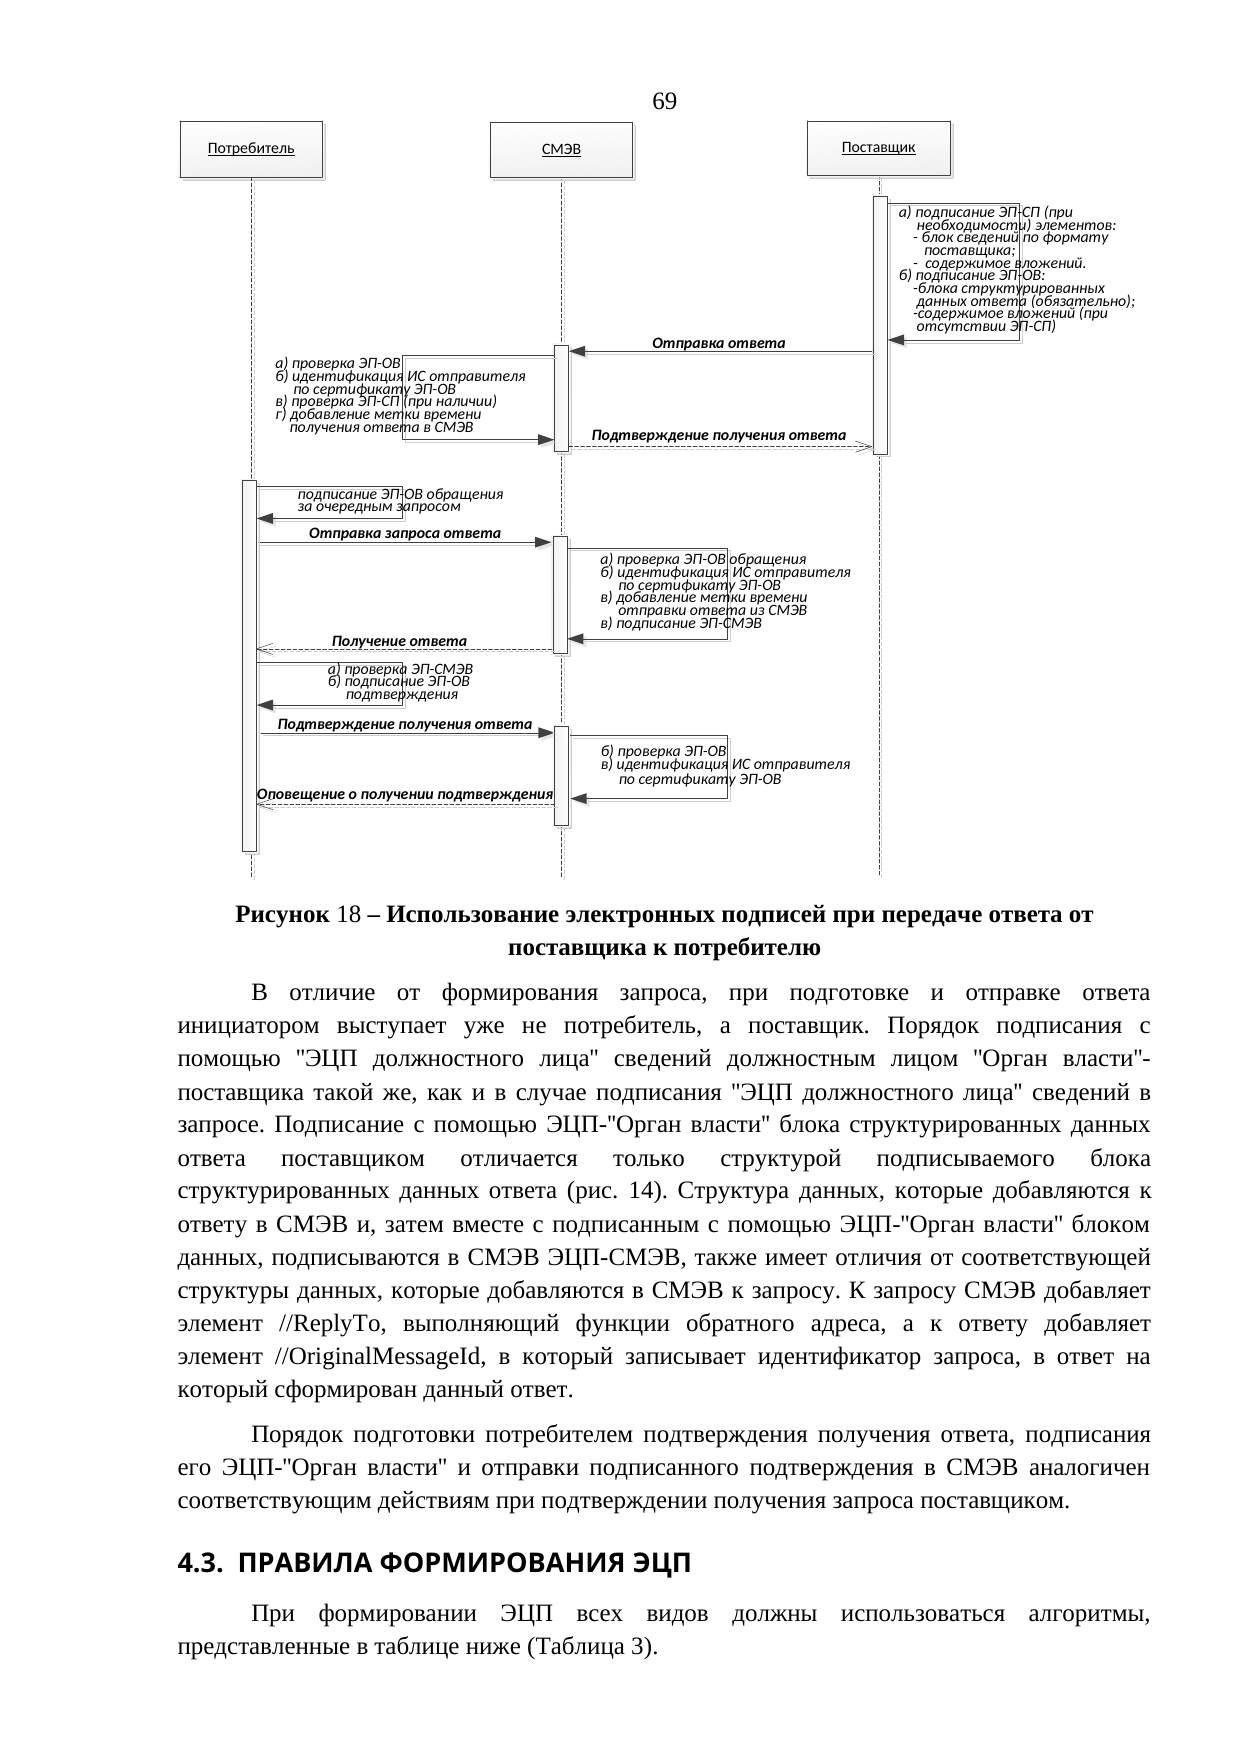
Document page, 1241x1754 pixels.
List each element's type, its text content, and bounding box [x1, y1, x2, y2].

text В отличие от формирования запроса, при подготовке и отправке ответа инициатором выступает уже не потребитель, а поставщик. Порядок подписания с помощью ''ЭЦП должностного лица'' сведений должностным лицом ''Орган власти''-поставщика такой же, как и в случае подписания ''ЭЦП должностного лица'' сведений в запросе. Подписание с помощью ЭЦП-''Орган власти'' блока структурированных данных ответа поставщиком отличается только структурой подписываемого блока структурированных данных ответа (рис. 14). Структура данных, которые добавляются к ответу в СМЭВ и, затем вместе с подписанным с помощью ЭЦП-''Орган власти'' блоком данных, подписываются в СМЭВ ЭЦП-СМЭВ, также имеет отличия от соответствующей структуры данных, которые добавляются в СМЭВ к запросу. К запросу СМЭВ добавляет элемент //ReplyTo, выполняющий функции обратного адреса, а к ответу добавляет элемент //OriginalMessageId, в который записывает идентификатор запроса, в ответ на который сформирован данный ответ. [177, 977, 1152, 1402]
text При формировании ЭЦП всех видов должны использоваться алгоритмы, представленные в таблице ниже (Таблица 3). [177, 1598, 1152, 1660]
text Рисунок 18 – Использование электронных подписей при передаче ответа от поставщика к потребителю [177, 899, 1152, 961]
subtitle Правила формирования ЭЦП [177, 1543, 1152, 1580]
text Порядок подготовки потребителем подтверждения получения ответа, подписания его ЭЦП-''Орган власти'' и отправки подписанного подтверждения в СМЭВ аналогичен соответствующим действиям при подтверждении получения запроса поставщиком. [177, 1419, 1152, 1514]
